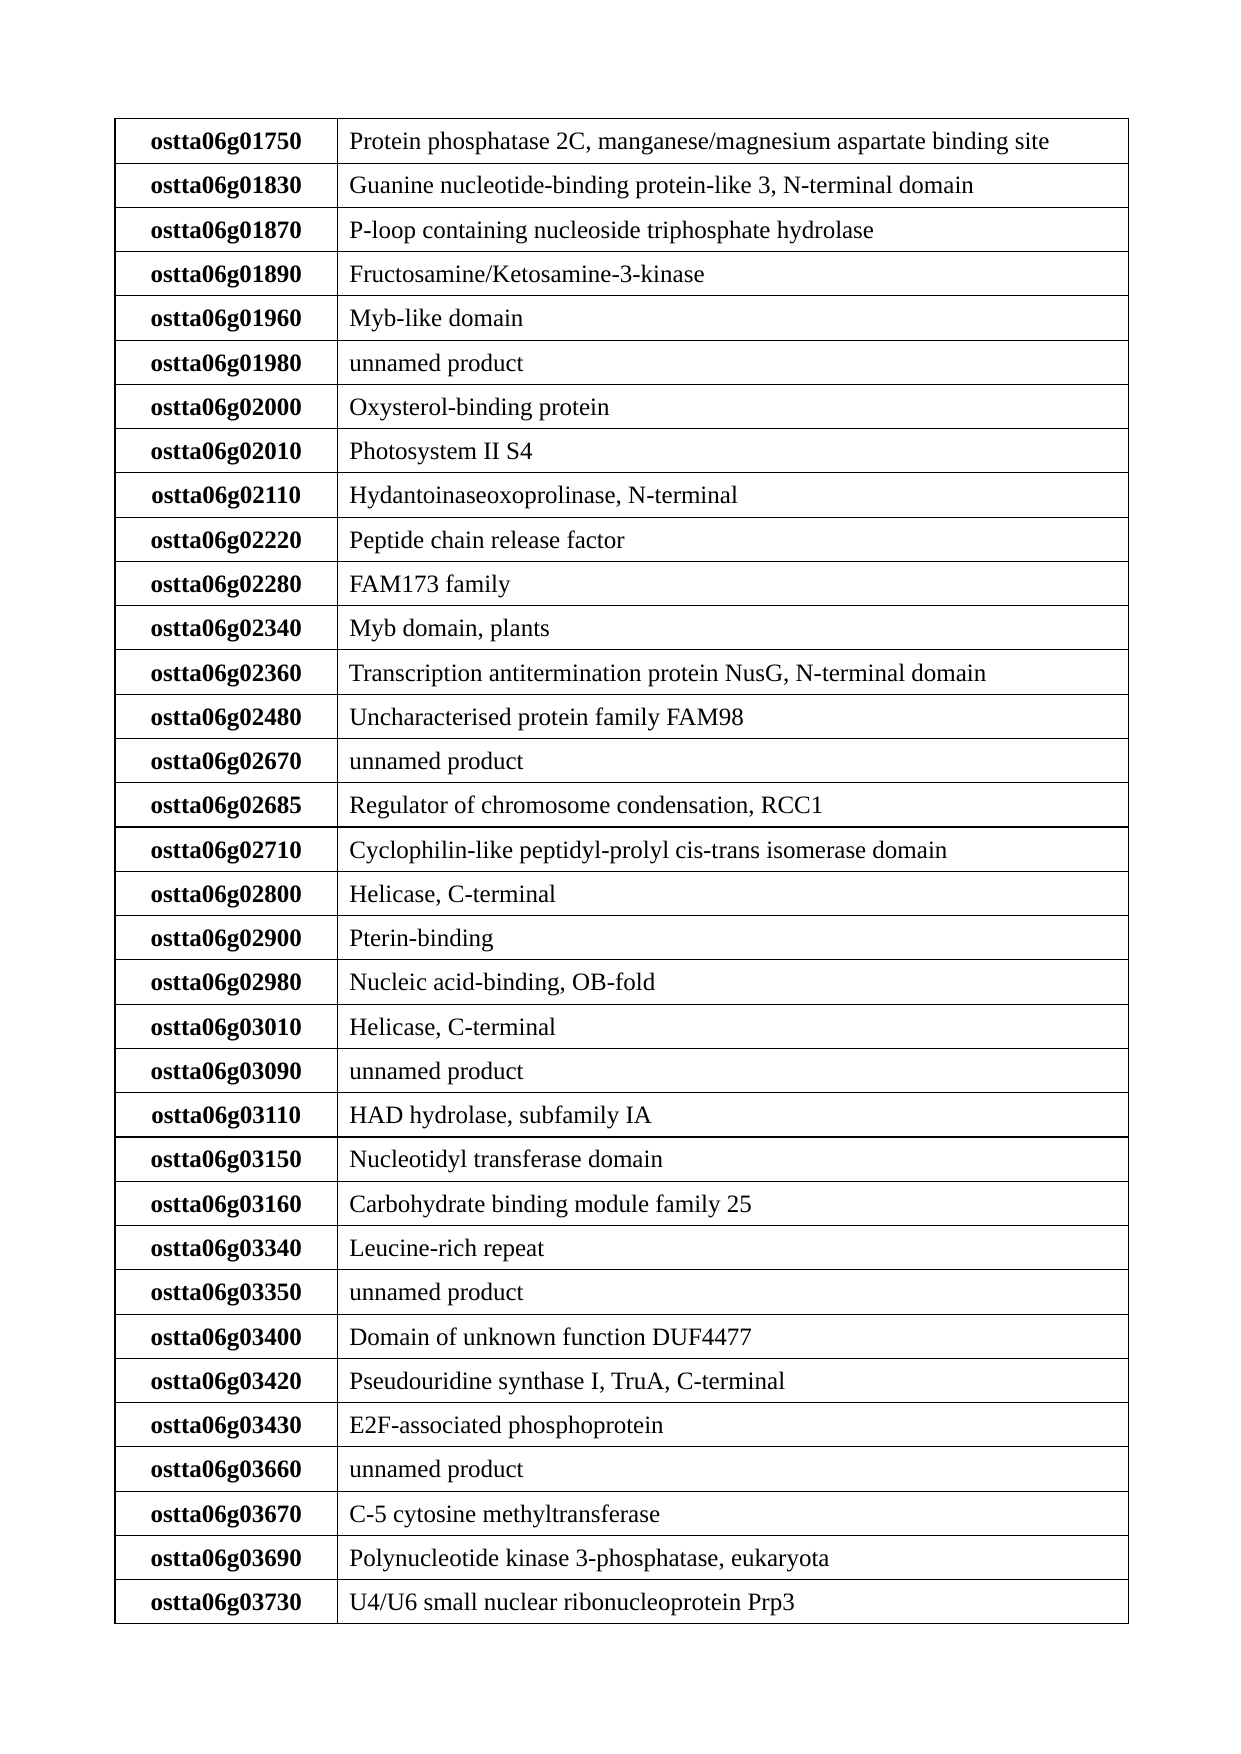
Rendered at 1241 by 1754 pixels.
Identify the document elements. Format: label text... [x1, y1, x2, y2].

table_cell [1129, 959, 1240, 1003]
table_cell ostta06g03090 [116, 1049, 337, 1092]
table_cell [1129, 251, 1240, 295]
table_cell U4/U6 small nuclear ribonucleoprotein Prp3 [338, 1580, 1128, 1623]
table_cell ostta06g03110 [116, 1093, 337, 1136]
table_cell [1129, 605, 1240, 649]
table_cell ostta06g03670 [116, 1492, 337, 1535]
table_cell ostta06g03660 [116, 1447, 337, 1491]
table_cell ostta06g02710 [116, 828, 337, 871]
table_cell Peptide chain release factor [338, 518, 1128, 561]
table_cell Transcription antitermination protein NusG, N-terminal domain [338, 650, 1128, 694]
table_cell [1129, 207, 1240, 251]
table_cell [1129, 1314, 1240, 1358]
table_cell [1129, 1048, 1240, 1092]
table_cell E2F-associated phosphoprotein [338, 1403, 1128, 1446]
table_cell HAD hydrolase, subfamily IA [338, 1093, 1128, 1136]
table_cell [1129, 517, 1240, 561]
table_cell ostta06g02360 [116, 650, 337, 694]
table_cell ostta06g02010 [116, 429, 337, 472]
table_cell [1129, 826, 1240, 871]
table_cell [1129, 1269, 1240, 1313]
table_cell Cyclophilin-like peptidyl-prolyl cis-trans isomerase domain [338, 828, 1128, 871]
table_cell ostta06g01750 [116, 119, 337, 162]
table_cell [1129, 915, 1240, 959]
table_cell ostta06g03160 [116, 1182, 337, 1225]
table_cell FAM173 family [338, 562, 1128, 605]
table_cell ostta06g01830 [116, 164, 337, 207]
table_cell Leucine-rich repeat [338, 1226, 1128, 1269]
table_cell Helicase, C-terminal [338, 872, 1128, 915]
table_cell [1129, 384, 1240, 428]
table_cell Protein phosphatase 2C, manganese/magnesium aspartate binding site [338, 119, 1128, 162]
table_cell unnamed product [338, 341, 1128, 384]
table_cell unnamed product [338, 1270, 1128, 1313]
table_cell Helicase, C-terminal [338, 1005, 1128, 1048]
table_cell Pseudouridine synthase I, TruA, C-terminal [338, 1359, 1128, 1402]
table_cell ostta06g03420 [116, 1359, 337, 1402]
table_cell ostta06g03350 [116, 1270, 337, 1313]
table_cell ostta06g02110 [116, 473, 337, 517]
table_cell Regulator of chromosome condensation, RCC1 [338, 783, 1128, 826]
table_cell [1129, 1225, 1240, 1269]
table_cell ostta06g02340 [116, 606, 337, 649]
table_cell [1129, 1535, 1240, 1579]
table_cell P-loop containing nucleoside triphosphate hydrolase [338, 208, 1128, 251]
table_cell ostta06g02980 [116, 960, 337, 1003]
table_cell [1129, 1004, 1240, 1048]
table_cell ostta06g03430 [116, 1403, 337, 1446]
table_cell ostta06g02000 [116, 385, 337, 428]
table_cell [1129, 118, 1240, 162]
table_cell ostta06g02280 [116, 562, 337, 605]
table_cell Uncharacterised protein family FAM98 [338, 695, 1128, 738]
table_cell [1129, 738, 1240, 782]
table_cell ostta06g03690 [116, 1536, 337, 1579]
table_cell unnamed product [338, 1049, 1128, 1092]
table_cell Pterin-binding [338, 916, 1128, 959]
table_cell [1129, 1446, 1240, 1491]
table_cell [1129, 694, 1240, 738]
table_cell ostta06g01870 [116, 208, 337, 251]
table_cell Carbohydrate binding module family 25 [338, 1182, 1128, 1225]
table_cell Fructosamine/Ketosamine-3-kinase [338, 252, 1128, 295]
table_cell ostta06g01960 [116, 296, 337, 339]
table_cell Oxysterol-binding protein [338, 385, 1128, 428]
table_cell ostta06g03150 [116, 1138, 337, 1181]
table_cell unnamed product [338, 739, 1128, 782]
table_cell Nucleotidyl transferase domain [338, 1138, 1128, 1181]
table_cell [1129, 428, 1240, 472]
table_cell [1129, 1136, 1240, 1181]
table_cell Guanine nucleotide-binding protein-like 3, N-terminal domain [338, 164, 1128, 207]
table_cell [1129, 782, 1240, 826]
table_cell ostta06g02685 [116, 783, 337, 826]
table_cell [1129, 871, 1240, 915]
table_cell [1129, 163, 1240, 207]
table_cell ostta06g02670 [116, 739, 337, 782]
table_cell ostta06g02900 [116, 916, 337, 959]
table_cell [1129, 561, 1240, 605]
table_cell [1129, 1181, 1240, 1225]
table_cell Photosystem II S4 [338, 429, 1128, 472]
table_cell [1129, 340, 1240, 384]
table_cell Myb domain, plants [338, 606, 1128, 649]
table_cell ostta06g02800 [116, 872, 337, 915]
table_cell unnamed product [338, 1447, 1128, 1491]
table_cell [1129, 1491, 1240, 1535]
table_cell [1129, 472, 1240, 517]
table_cell Nucleic acid-binding, OB-fold [338, 960, 1128, 1003]
table_cell [1129, 1579, 1240, 1623]
table_cell ostta06g02220 [116, 518, 337, 561]
table_cell ostta06g01890 [116, 252, 337, 295]
table_cell [1129, 1358, 1240, 1402]
table_cell ostta06g03340 [116, 1226, 337, 1269]
table_cell C-5 cytosine methyltransferase [338, 1492, 1128, 1535]
table_cell ostta06g01980 [116, 341, 337, 384]
table_cell ostta06g02480 [116, 695, 337, 738]
table_cell ostta06g03400 [116, 1315, 337, 1358]
table_cell Myb-like domain [338, 296, 1128, 339]
table_cell Polynucleotide kinase 3-phosphatase, eukaryota [338, 1536, 1128, 1579]
table_cell Hydantoinaseoxoprolinase, N-terminal [338, 473, 1128, 517]
table_cell [1129, 1092, 1240, 1136]
table_cell [1129, 649, 1240, 694]
table_cell Domain of unknown function DUF4477 [338, 1315, 1128, 1358]
table_cell ostta06g03010 [116, 1005, 337, 1048]
table_cell ostta06g03730 [116, 1580, 337, 1623]
table_cell [1129, 1402, 1240, 1446]
table_cell [1129, 295, 1240, 339]
